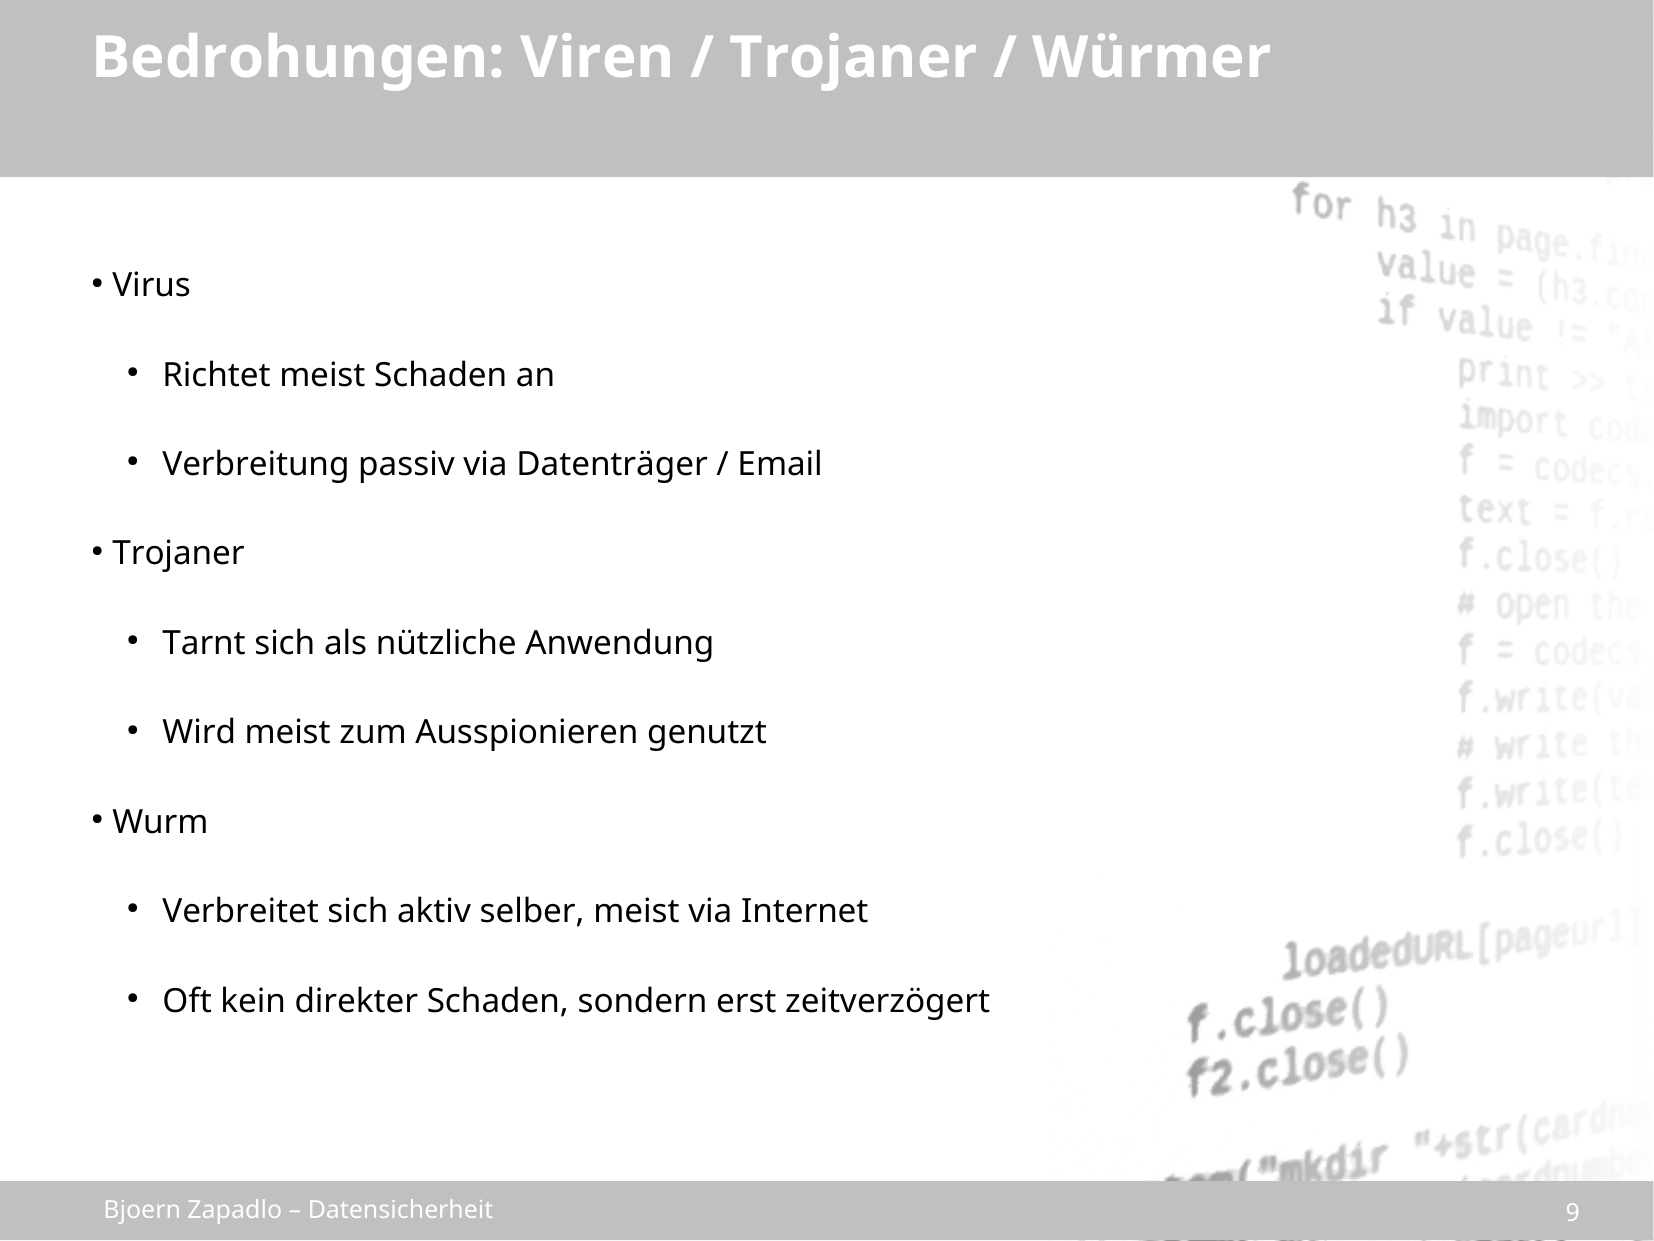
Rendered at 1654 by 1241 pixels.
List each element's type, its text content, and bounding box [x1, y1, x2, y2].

text_box Virus Richtet meist Schaden an Verbreitung passiv via Datenträger / Email Trojaner Tarnt sich als nützliche Anwendung Wird meist zum Ausspionieren genutzt Wurm Verbreitet sich aktiv selber, meist via Internet Oft kein direkter Schaden, sondern erst zeitverzögert [76, 236, 1432, 1027]
picture [0, 178, 1654, 1181]
text_box Bedrohungen: Viren / Trojaner / Würmer [76, 17, 1605, 98]
